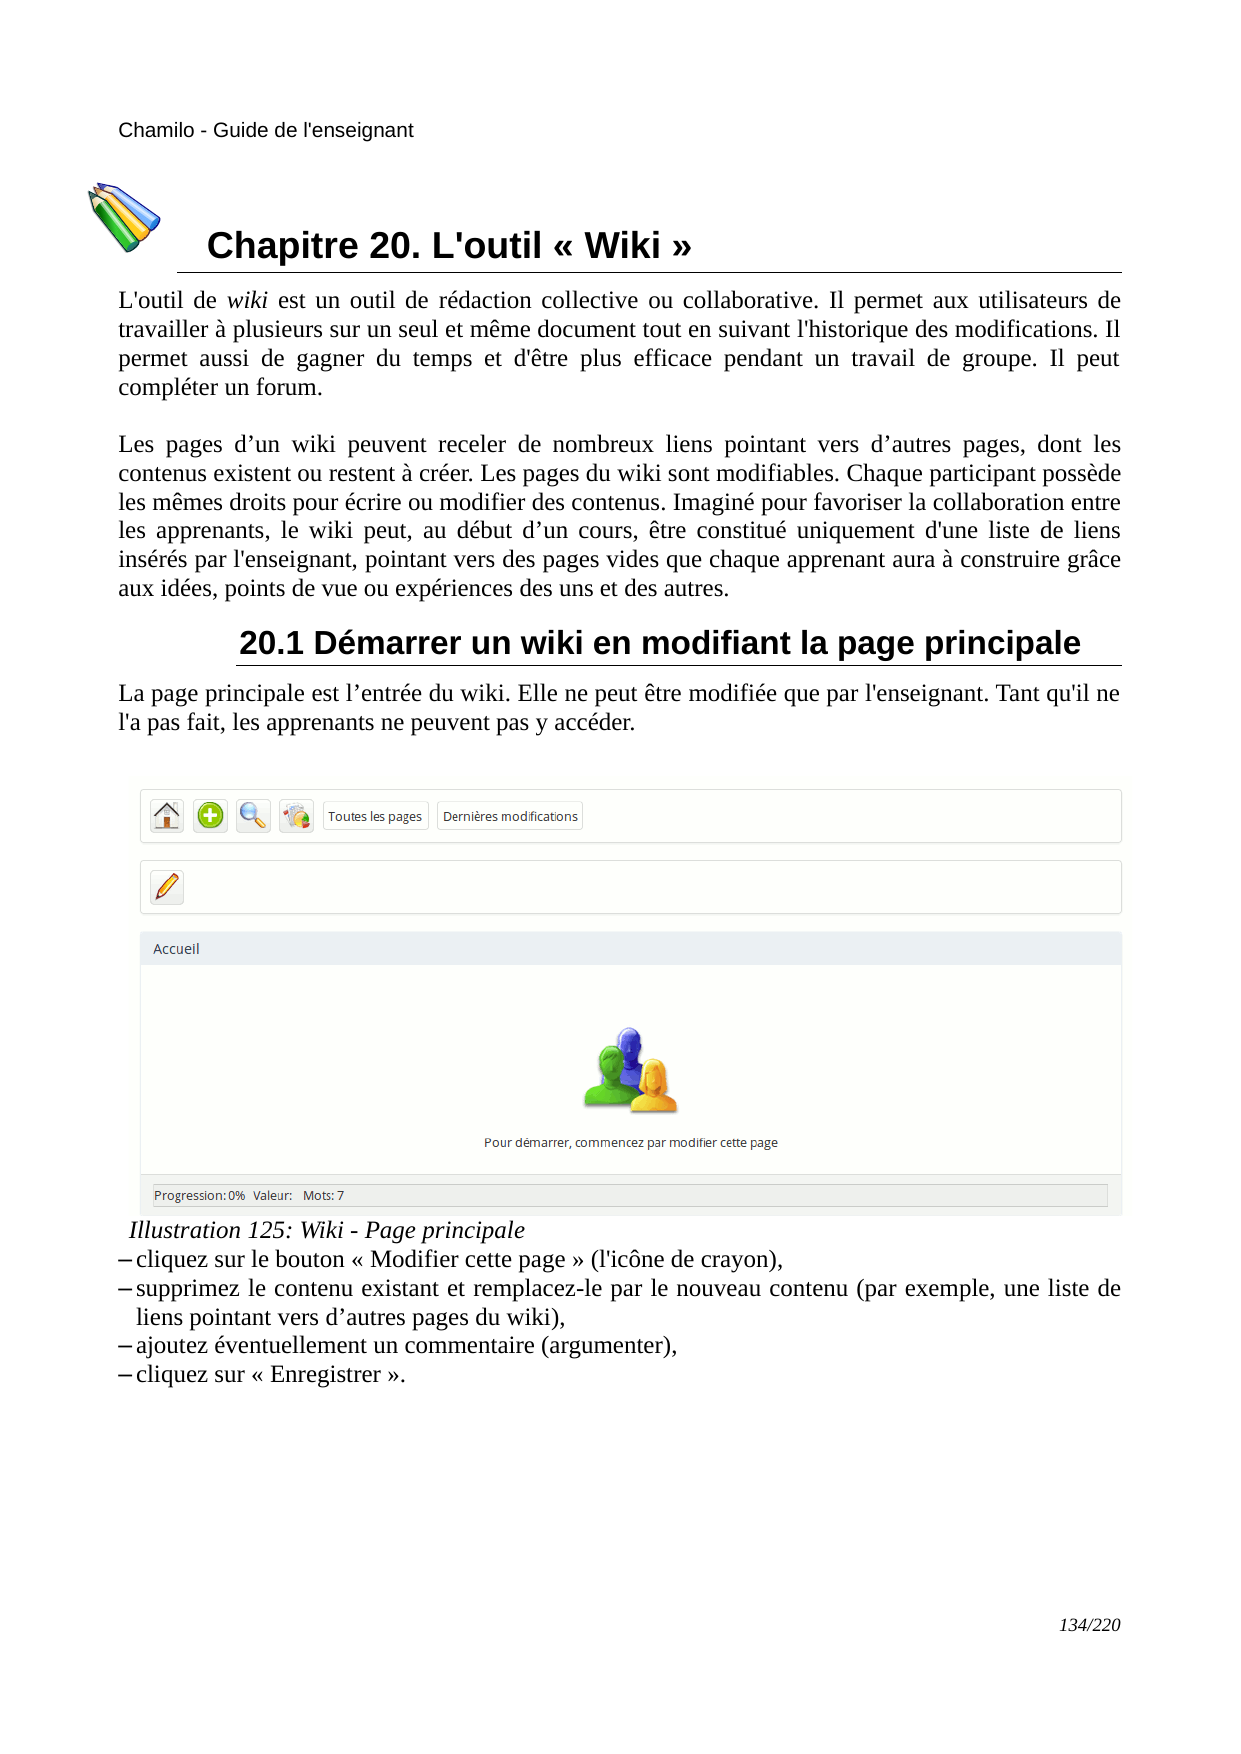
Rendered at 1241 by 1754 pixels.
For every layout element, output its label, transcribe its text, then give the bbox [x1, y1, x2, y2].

list ajoutez éventuellement un commentaire (argumenter), [118, 1330, 1122, 1359]
text La page principale est l’entrée du wiki. Elle ne peut être modifiée que par l'enseignant. Tant qu'il ne l'a pas fait, les apprenants ne peuvent pas y accéder. [118, 678, 1122, 736]
text Les pages d’un wiki peuvent receler de nombreux liens pointant vers d’autres pages, dont les contenus existent ou restent à créer. Les pages du wiki sont modifiables. Chaque participant possède les mêmes droits pour écrire ou modifier des contenus. Imaginé pour favoriser la collaboration entre les apprenants, le wiki peut, au début d’un cours, être constitué uniquement d'une liste de liens insérés par l'enseignant, pointant vers des pages vides que chaque apprenant aura à construire grâce aux idées, points de vue ou expériences des uns et des autres. [118, 429, 1122, 602]
picture [128, 776, 1133, 1216]
list supprimez le contenu existant et remplacez-le par le nouveau contenu (par exemple, une liste de liens pointant vers d’autres pages du wiki), [118, 1273, 1122, 1330]
list cliquez sur le bouton « Modifier cette page » (l'icône de crayon), [118, 1130, 1122, 1273]
text L'outil de wiki est un outil de rédaction collective ou collaborative. Il permet aux utilisateurs de travailler à plusieurs sur un seul et même document tout en suivant l'historique des modifications. Il permet aussi de gagner du temps et d'être plus efficace pendant un travail de groupe. Il peut compléter un forum. [118, 285, 1122, 400]
subtitle Démarrer un wiki en modifiant la page principale [236, 621, 1122, 665]
list cliquez sur « Enregistrer ». [118, 1359, 1122, 1388]
text Illustration 125: Wiki - Page principale [128, 1216, 1132, 1244]
subtitle L'outil « Wiki » [177, 190, 1122, 272]
